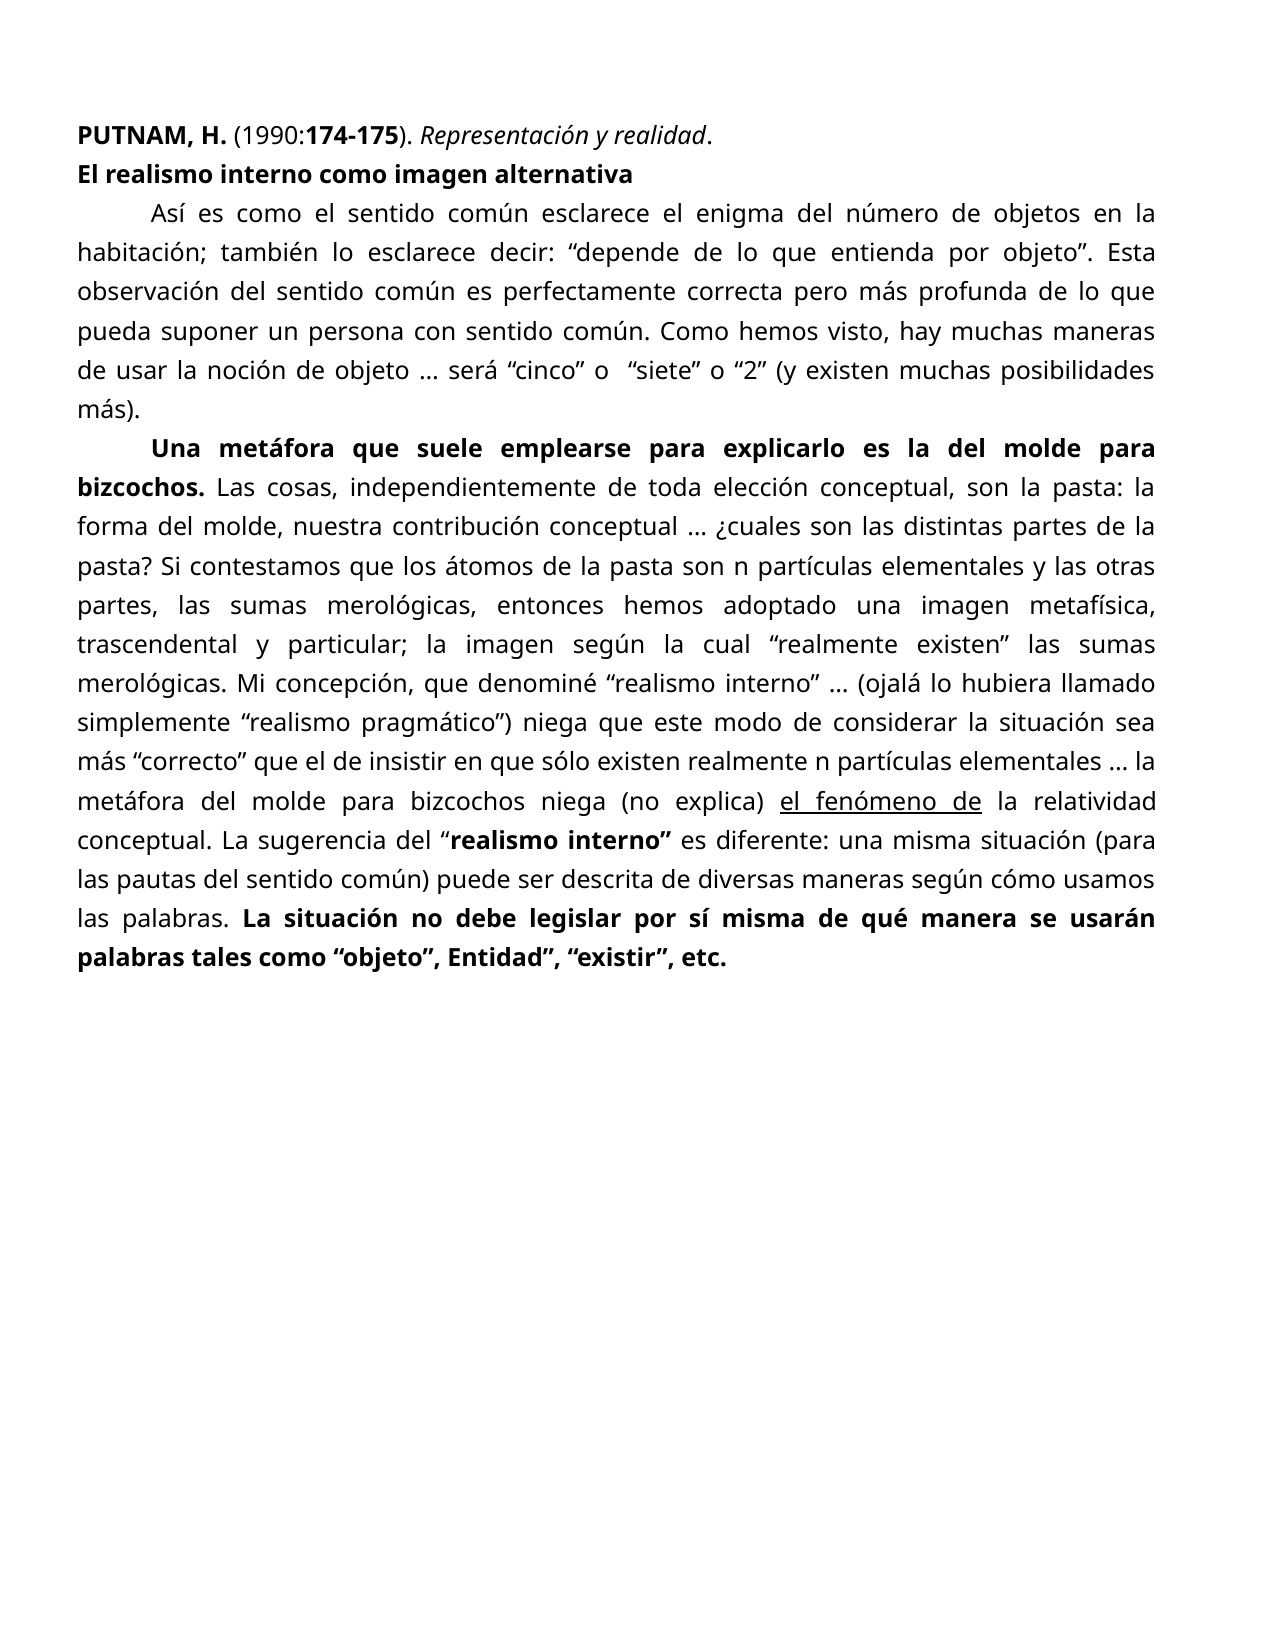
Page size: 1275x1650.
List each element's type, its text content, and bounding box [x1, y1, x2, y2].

text Así es como el sentido común esclarece el enigma del número de objetos en la habitación; también lo esclarece decir: “depende de lo que entienda por objeto”. Esta observación del sentido común es perfectamente correcta pero más profunda de lo que pueda suponer un persona con sentido común. Como hemos visto, hay muchas maneras de usar la noción de objeto … será “cinco” o “siete” o “2” (y existen muchas posibilidades más). [77, 196, 1157, 426]
text Una metáfora que suele emplearse para explicarlo es la del molde para bizcochos. Las cosas, independientemente de toda elección conceptual, son la pasta: la forma del molde, nuestra contribución conceptual … ¿cuales son las distintas partes de la pasta? Si contestamos que los átomos de la pasta son n partículas elementales y las otras partes, las sumas merológicas, entonces hemos adoptado una imagen metafísica, trascendental y particular; la imagen según la cual “realmente existen” las sumas merológicas. Mi concepción, que denominé “realismo interno” … (ojalá lo hubiera llamado simplemente “realismo pragmático”) niega que este modo de considerar la situación sea más “correcto” que el de insistir en que sólo existen realmente n partículas elementales … la metáfora del molde para bizcochos niega (no explica) el fenómeno de la relatividad conceptual. La sugerencia del “realismo interno” es diferente: una misma situación (para las pautas del sentido común) puede ser descrita de diversas maneras según cómo usamos las palabras. La situación no debe legislar por sí misma de qué manera se usarán palabras tales como “objeto”, Entidad”, “existir”, etc. [77, 431, 1157, 974]
text El realismo interno como imagen alternativa [77, 156, 1157, 191]
text PUTNAM, H. (1990:174-175). Representación y realidad. [77, 117, 1157, 151]
